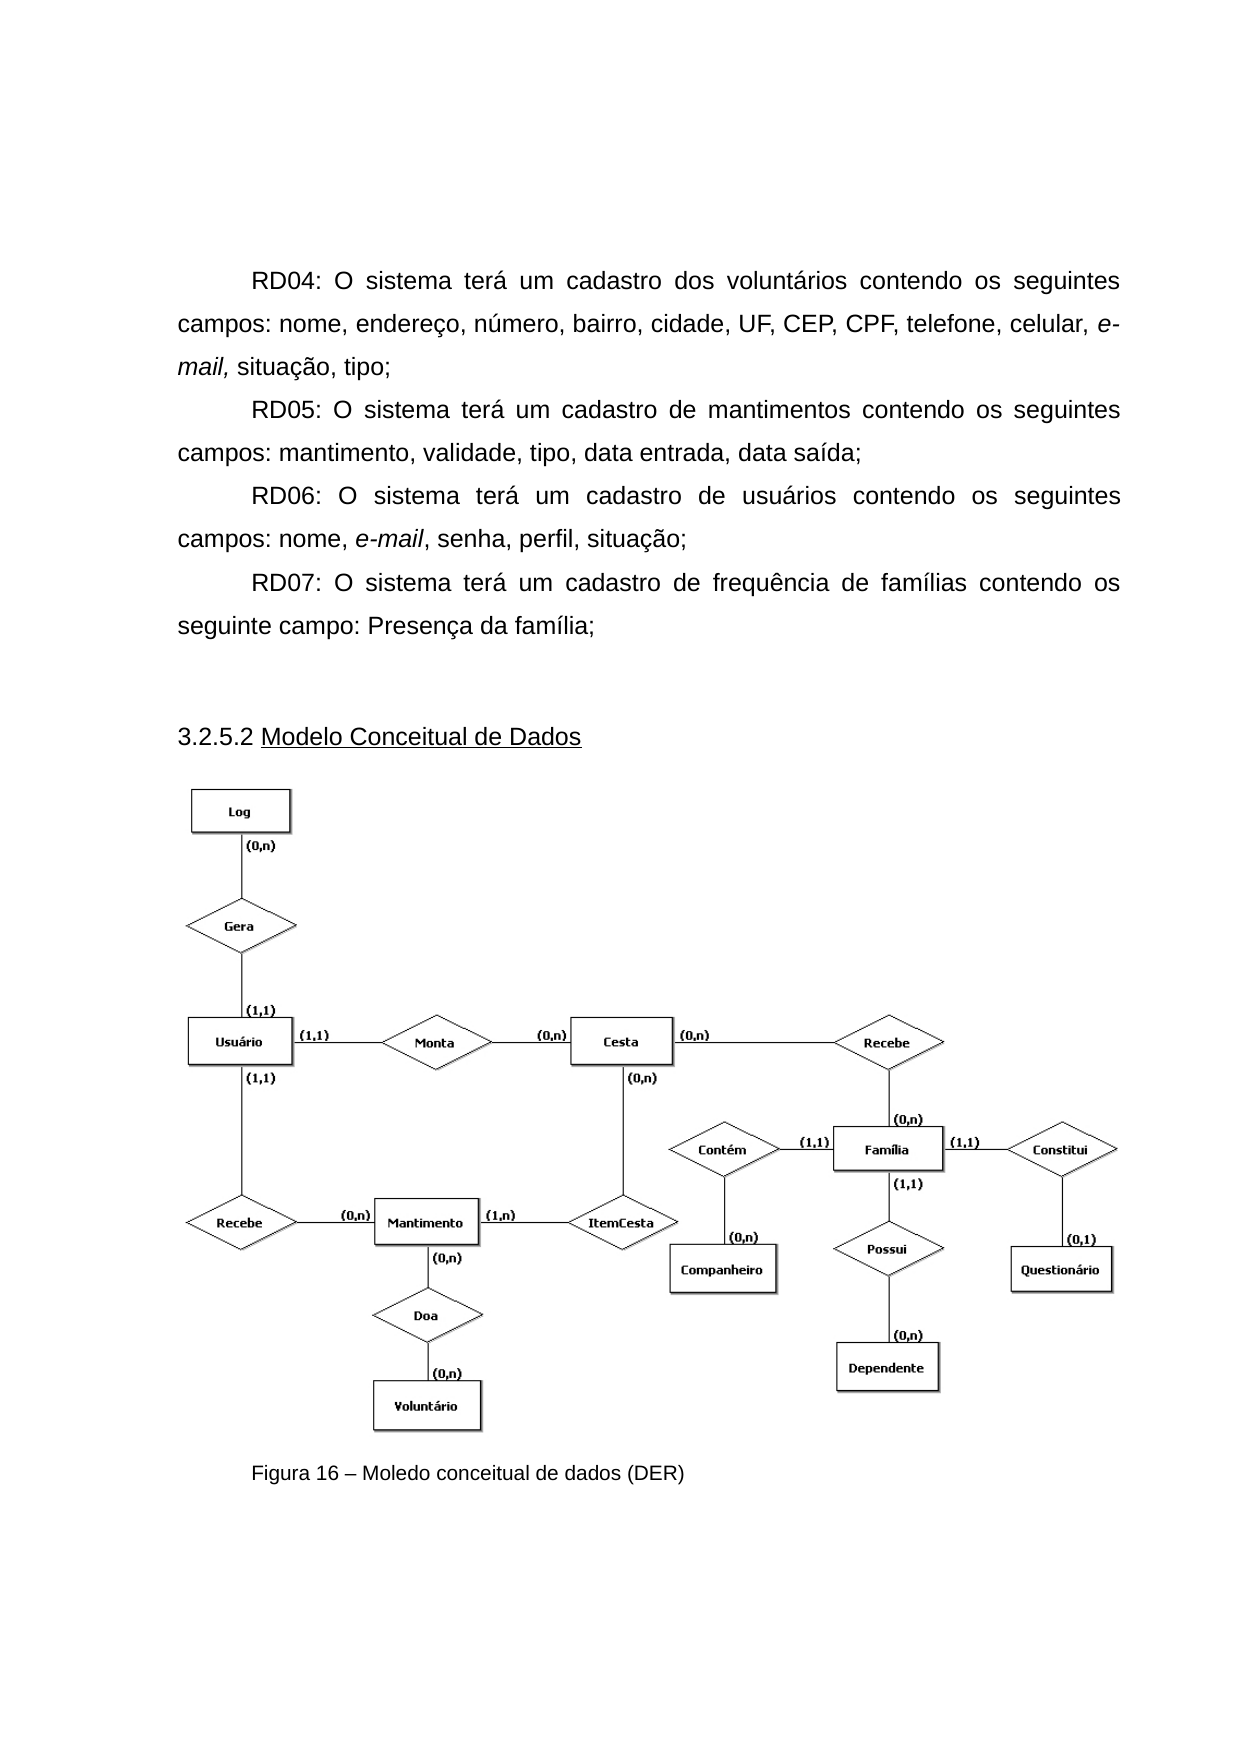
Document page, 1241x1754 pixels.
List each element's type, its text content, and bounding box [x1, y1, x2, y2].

subtitle 3.2.5.2 Modelo Conceitual de Dados [177, 722, 1122, 751]
text RD06: O sistema terá um cadastro de usuários contendo os seguintes campos: nome, e-mail, senha, perfil, situação; [177, 481, 1122, 553]
text RD04: O sistema terá um cadastro dos voluntários contendo os seguintes campos: nome, endereço, número, bairro, cidade, UF, CEP, CPF, telefone, celular, e-mail, situação, tipo; [177, 266, 1122, 381]
text RD07: O sistema terá um cadastro de frequência de famílias contendo os seguinte campo: Presença da família; [177, 568, 1122, 639]
text RD05: O sistema terá um cadastro de mantimentos contendo os seguintes campos: mantimento, validade, tipo, data entrada, data saída; [177, 395, 1122, 467]
picture [177, 777, 1123, 1438]
text Figura 16 – Moledo conceitual de dados (DER) [177, 1438, 1122, 1485]
